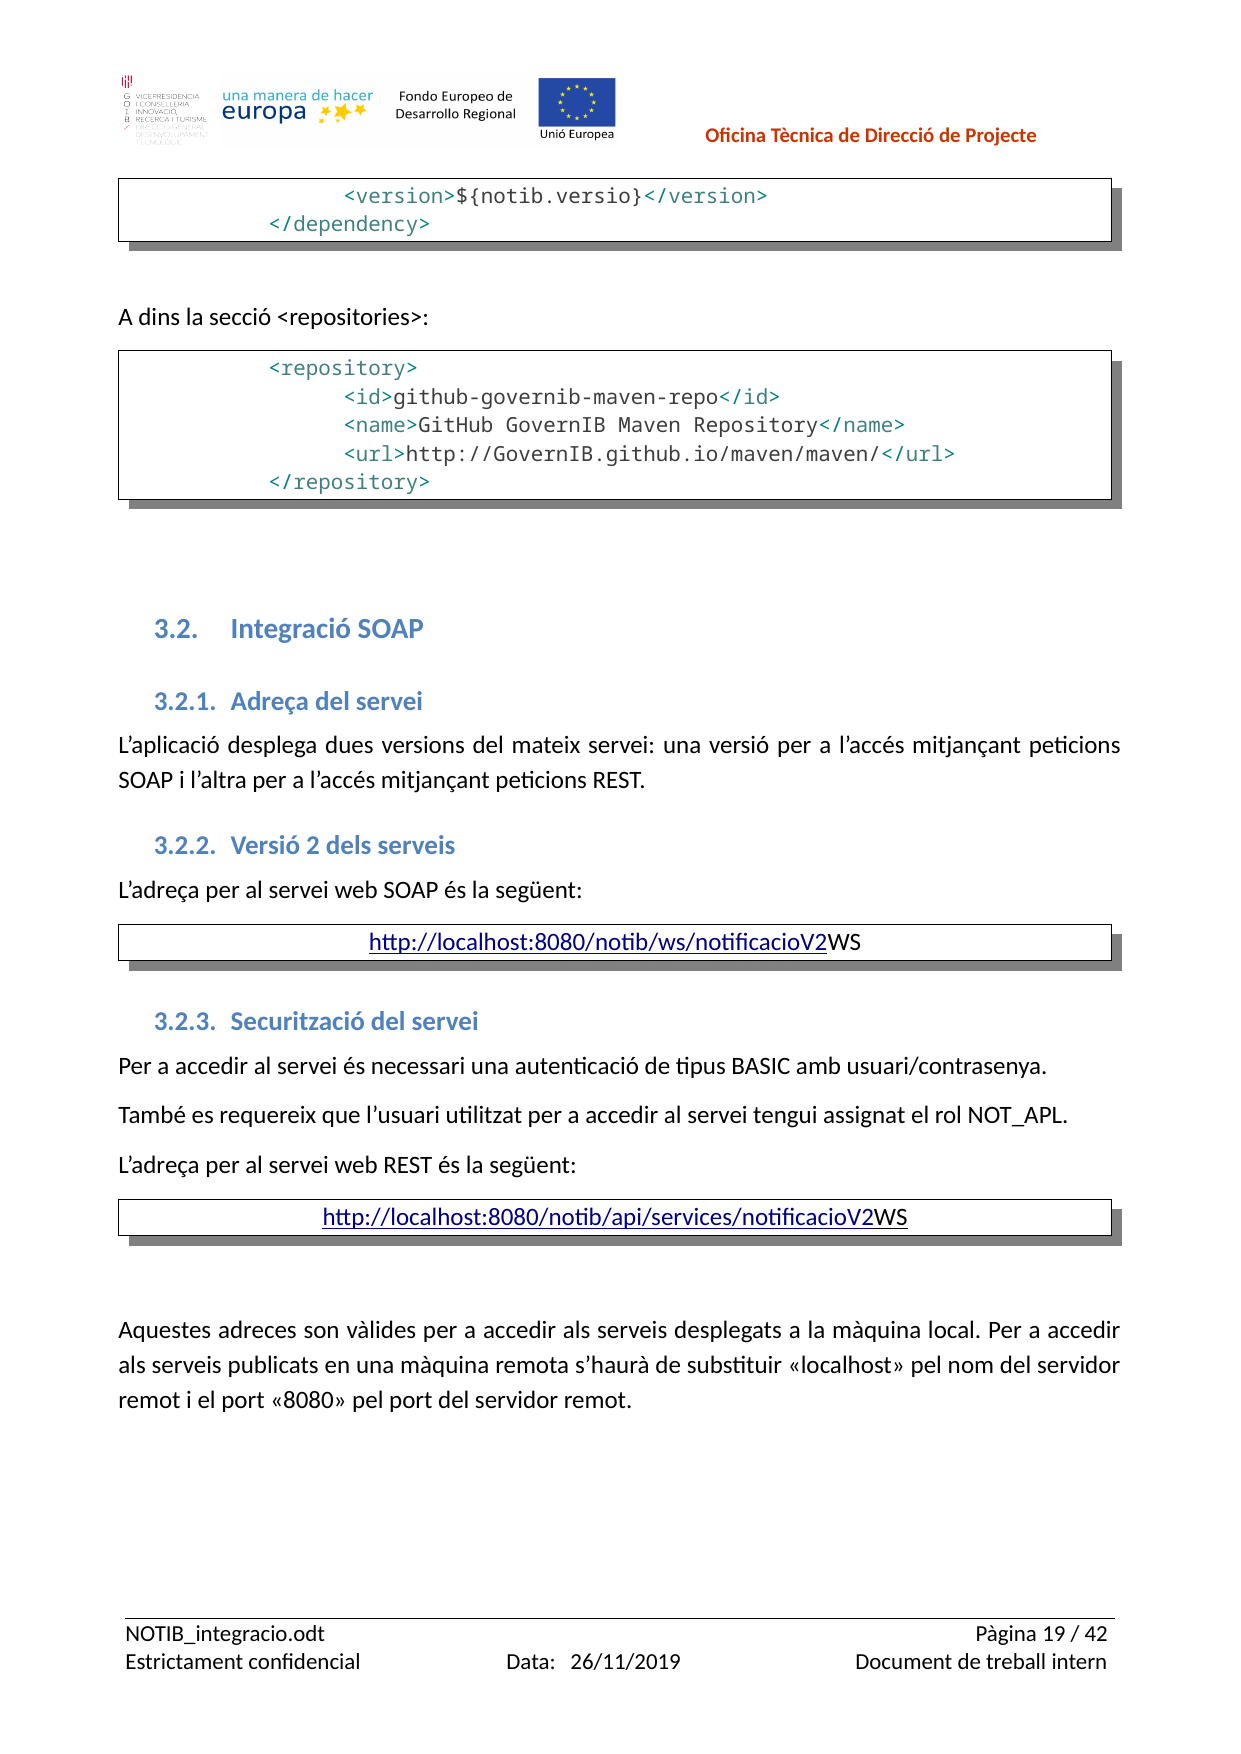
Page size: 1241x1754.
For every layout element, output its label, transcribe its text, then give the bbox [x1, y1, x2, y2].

subtitle Versió 2 dels serveis [153, 828, 1122, 861]
subtitle Integració SOAP [153, 610, 1122, 645]
text http://localhost:8080/notib/ws/notificacioV2WS [119, 925, 1111, 960]
picture [118, 73, 213, 147]
text L’adreça per al servei web SOAP és la següent: [118, 874, 1122, 904]
text L’aplicació desplega dues versions del mateix servei: una versió per a l’accés mitjançant peticions SOAP i l’altra per a l’accés mitjançant peticions REST. [118, 729, 1122, 795]
text L’adreça per al servei web REST és la següent: [118, 1149, 1122, 1179]
text </repository> [119, 464, 1111, 499]
text http://localhost:8080/notib/api/services/notificacioV2WS [119, 1200, 1111, 1235]
text <version>${notib.versio}</version> [119, 179, 1111, 206]
text Aquestes adreces son vàlides per a accedir als serveis desplegats a la màquina local. Per a accedir als serveis publicats en una màquina remota s’haurà de substituir «localhost» pel nom del servidor remot i el port «8080» pel port del servidor remot. [118, 1314, 1122, 1415]
text També es requereix que l’usuari utilitzat per a accedir al servei tengui assignat el rol NOT_APL. [118, 1099, 1122, 1130]
text <repository> [119, 351, 1111, 379]
subtitle Securització del servei [153, 1004, 1122, 1037]
text </dependency> [119, 206, 1111, 241]
subtitle Adreça del servei [153, 684, 1122, 717]
text Per a accedir al servei és necessari una autenticació de tipus BASIC amb usuari/contrasenya. [118, 1050, 1122, 1080]
text A dins la secció <repositories>: [118, 301, 1122, 331]
text <url>http://GovernIB.github.io/maven/maven/</url> [119, 436, 1111, 464]
picture [219, 73, 621, 147]
text <id>github-governib-maven-repo</id> [119, 379, 1111, 407]
text <name>GitHub GovernIB Maven Repository</name> [119, 407, 1111, 436]
